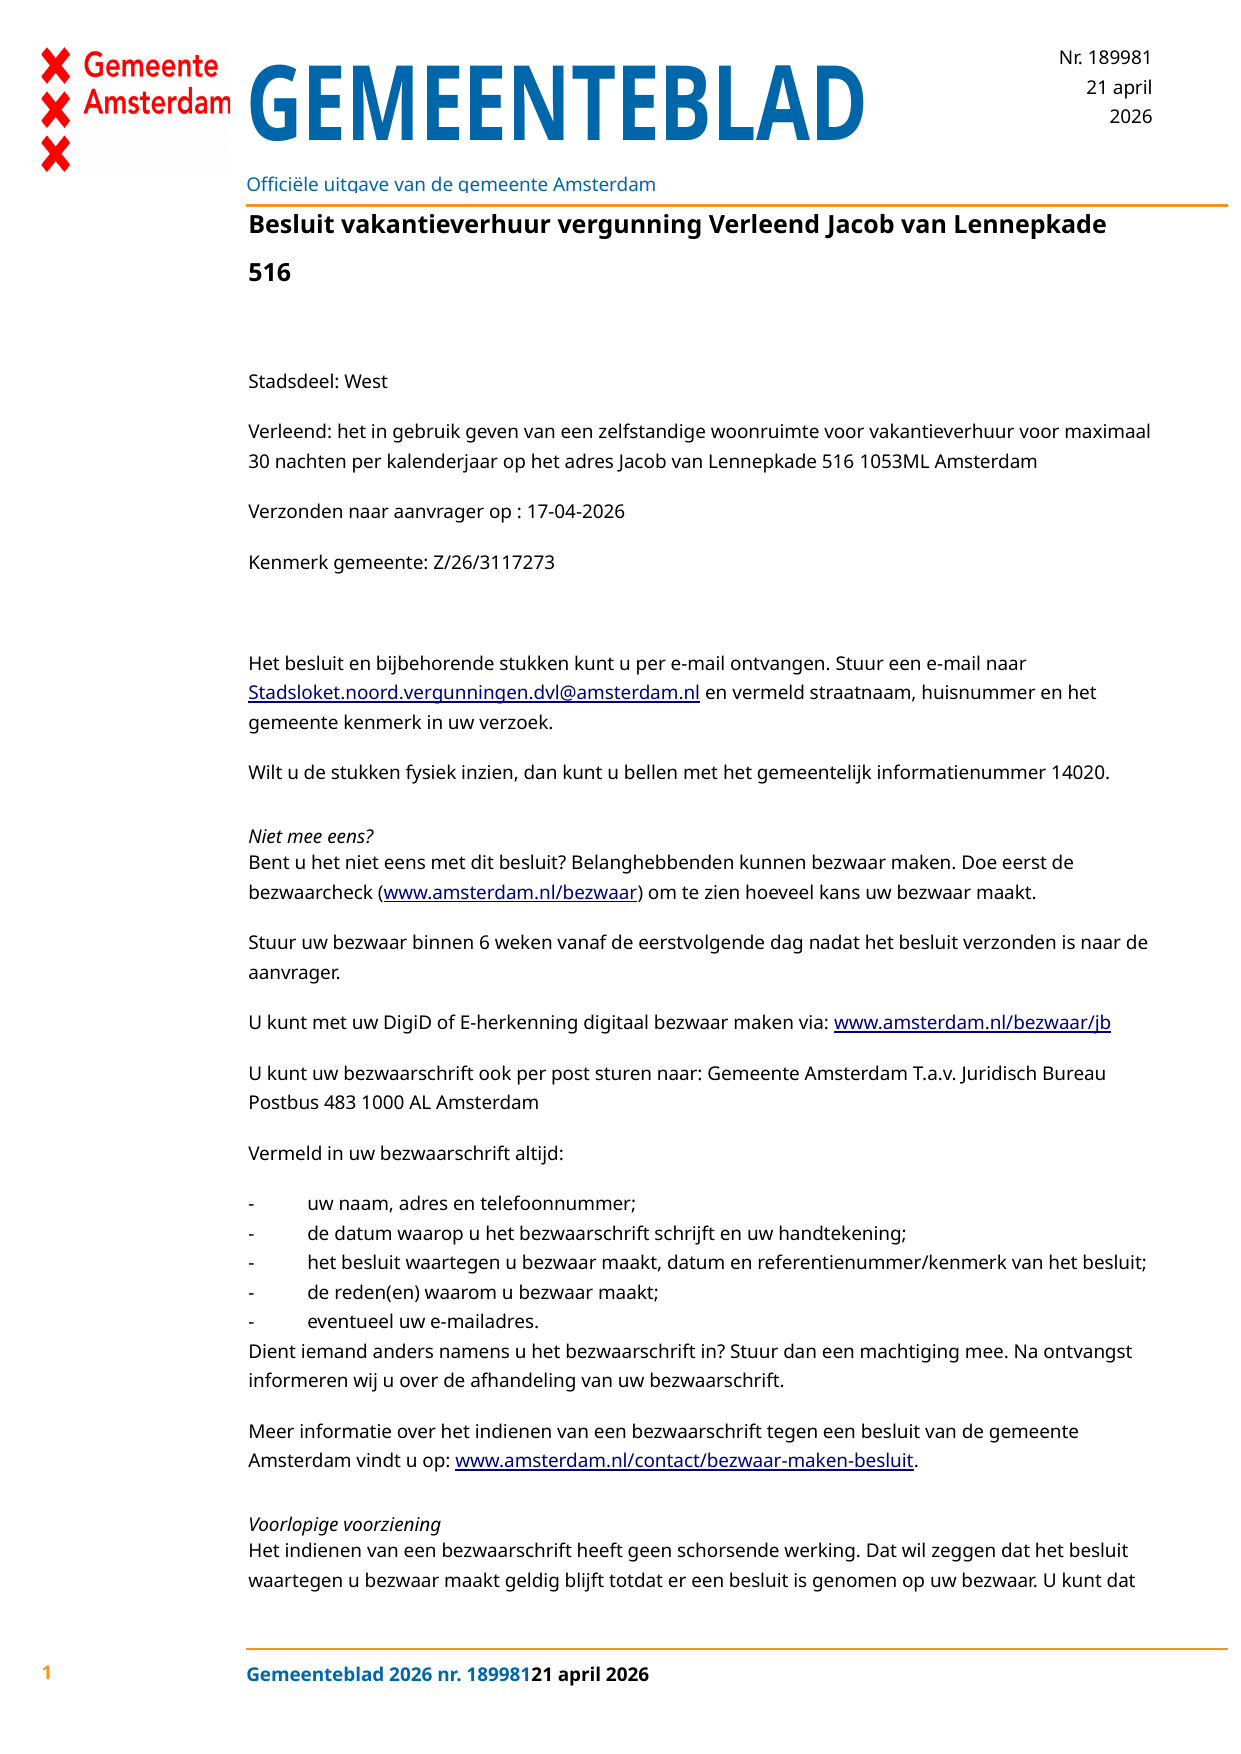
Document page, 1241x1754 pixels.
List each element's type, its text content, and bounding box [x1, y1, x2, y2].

text Besluit vakantieverhuur vergunning Verleend Jacob van Lennepkade 516 [248, 207, 1152, 288]
text Niet mee eens? [248, 823, 1152, 849]
text U kunt met uw DigiD of E-herkenning digitaal bezwaar maken via: www.amsterdam.nl/bezwaar/jb [248, 1009, 1152, 1035]
text Verzonden naar aanvrager op : 17-04-2026 [248, 499, 1152, 524]
list eventueel uw e-mailadres. [248, 1308, 1152, 1334]
text Vermeld in uw bezwaarschrift altijd: [248, 1140, 1152, 1165]
list de reden(en) waarom u bezwaar maakt; [248, 1279, 1152, 1304]
text Stadsdeel: West [248, 368, 1152, 394]
text Kenmerk gemeente: Z/26/3117273 [248, 549, 1152, 575]
list uw naam, adres en telefoonnummer; [248, 1190, 1152, 1216]
picture [41, 47, 231, 172]
text U kunt uw bezwaarschrift ook per post sturen naar: Gemeente Amsterdam T.a.v. Juridisch Bureau Postbus 483 1000 AL Amsterdam [248, 1060, 1152, 1115]
text Bent u het niet eens met dit besluit? Belanghebbenden kunnen bezwaar maken. Doe eerst de bezwaarcheck (www.amsterdam.nl/bezwaar) om te zien hoeveel kans uw bezwaar maakt. [248, 849, 1152, 904]
list de datum waarop u het bezwaarschrift schrijft en uw handtekening; [248, 1220, 1152, 1245]
list het besluit waartegen u bezwaar maakt, datum en referentienummer/kenmerk van het besluit; [248, 1249, 1152, 1275]
text Voorlopige voorziening [248, 1512, 1152, 1537]
text Stuur uw bezwaar binnen 6 weken vanaf de eerstvolgende dag nadat het besluit verzonden is naar de aanvrager. [248, 929, 1152, 984]
text Het indienen van een bezwaarschrift heeft geen schorsende werking. Dat wil zeggen dat het besluit waartegen u bezwaar maakt geldig blijft totdat er een besluit is genomen op uw bezwaar. U kunt dat [248, 1537, 1152, 1593]
text Dient iemand anders namens u het bezwaarschrift in? Stuur dan een machtiging mee. Na ontvangst informeren wij u over de afhandeling van uw bezwaarschrift. [248, 1338, 1152, 1393]
text Meer informatie over het indienen van een bezwaarschrift tegen een besluit van de gemeente Amsterdam vindt u op: www.amsterdam.nl/contact/bezwaar-maken-besluit. [248, 1418, 1152, 1473]
text Het besluit en bijbehorende stukken kunt u per e-mail ontvangen. Stuur een e-mail naar Stadsloket.noord.vergunningen.dvl@amsterdam.nl en vermeld straatnaam, huisnummer en het gemeente kenmerk in uw verzoek. [248, 650, 1152, 735]
text Verleend: het in gebruik geven van een zelfstandige woonruimte voor vakantieverhuur voor maximaal 30 nachten per kalenderjaar op het adres Jacob van Lennepkade 516 1053ML Amsterdam [248, 419, 1152, 474]
text Wilt u de stukken fysiek inzien, dan kunt u bellen met het gemeentelijk informatienummer 14020. [248, 759, 1152, 785]
